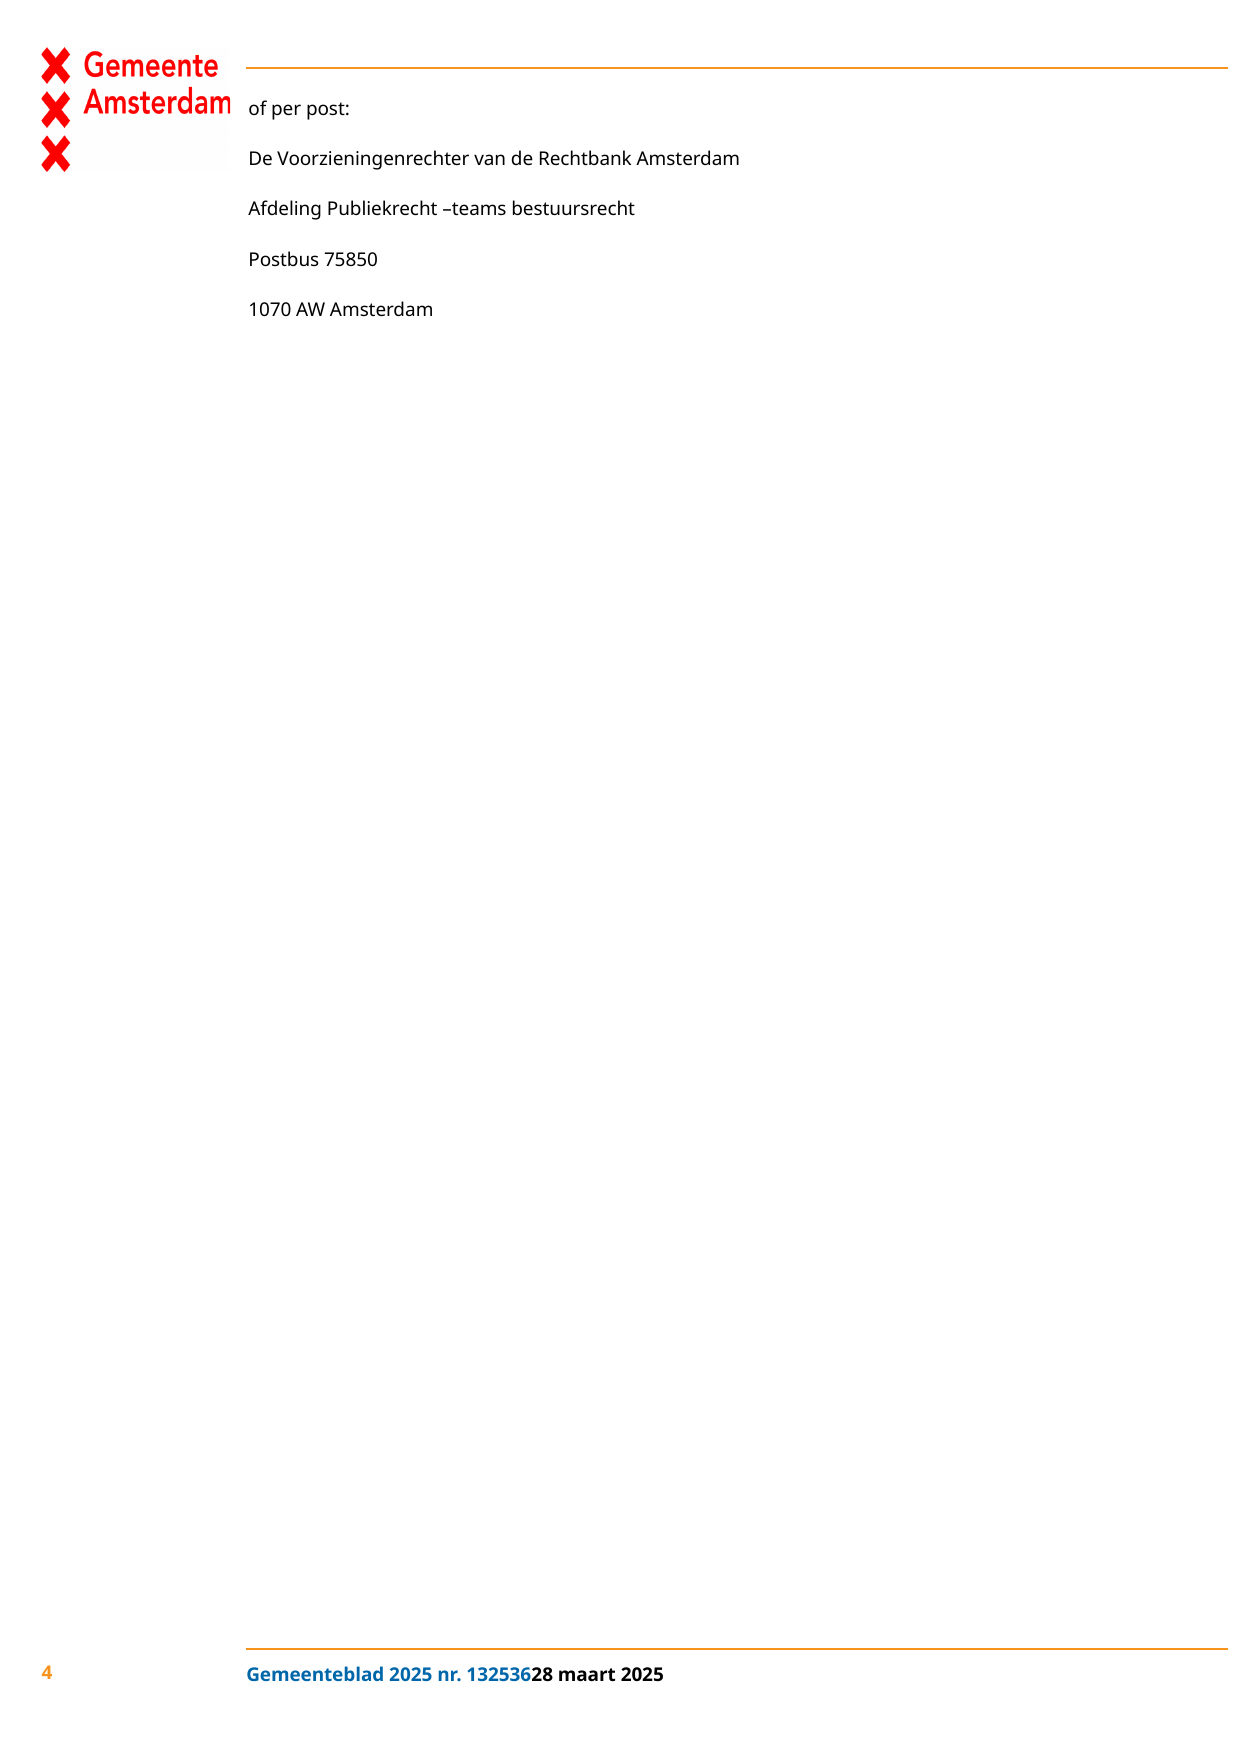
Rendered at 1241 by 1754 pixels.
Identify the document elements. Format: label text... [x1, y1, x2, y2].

picture [41, 47, 231, 172]
text 1070 AW Amsterdam [248, 296, 1152, 322]
text of per post: [248, 95, 1152, 121]
text Postbus 75850 [248, 246, 1152, 272]
text De Voorzieningenrechter van de Rechtbank Amsterdam [248, 145, 1152, 171]
text Afdeling Publiekrecht –teams bestuursrecht [248, 196, 1152, 221]
